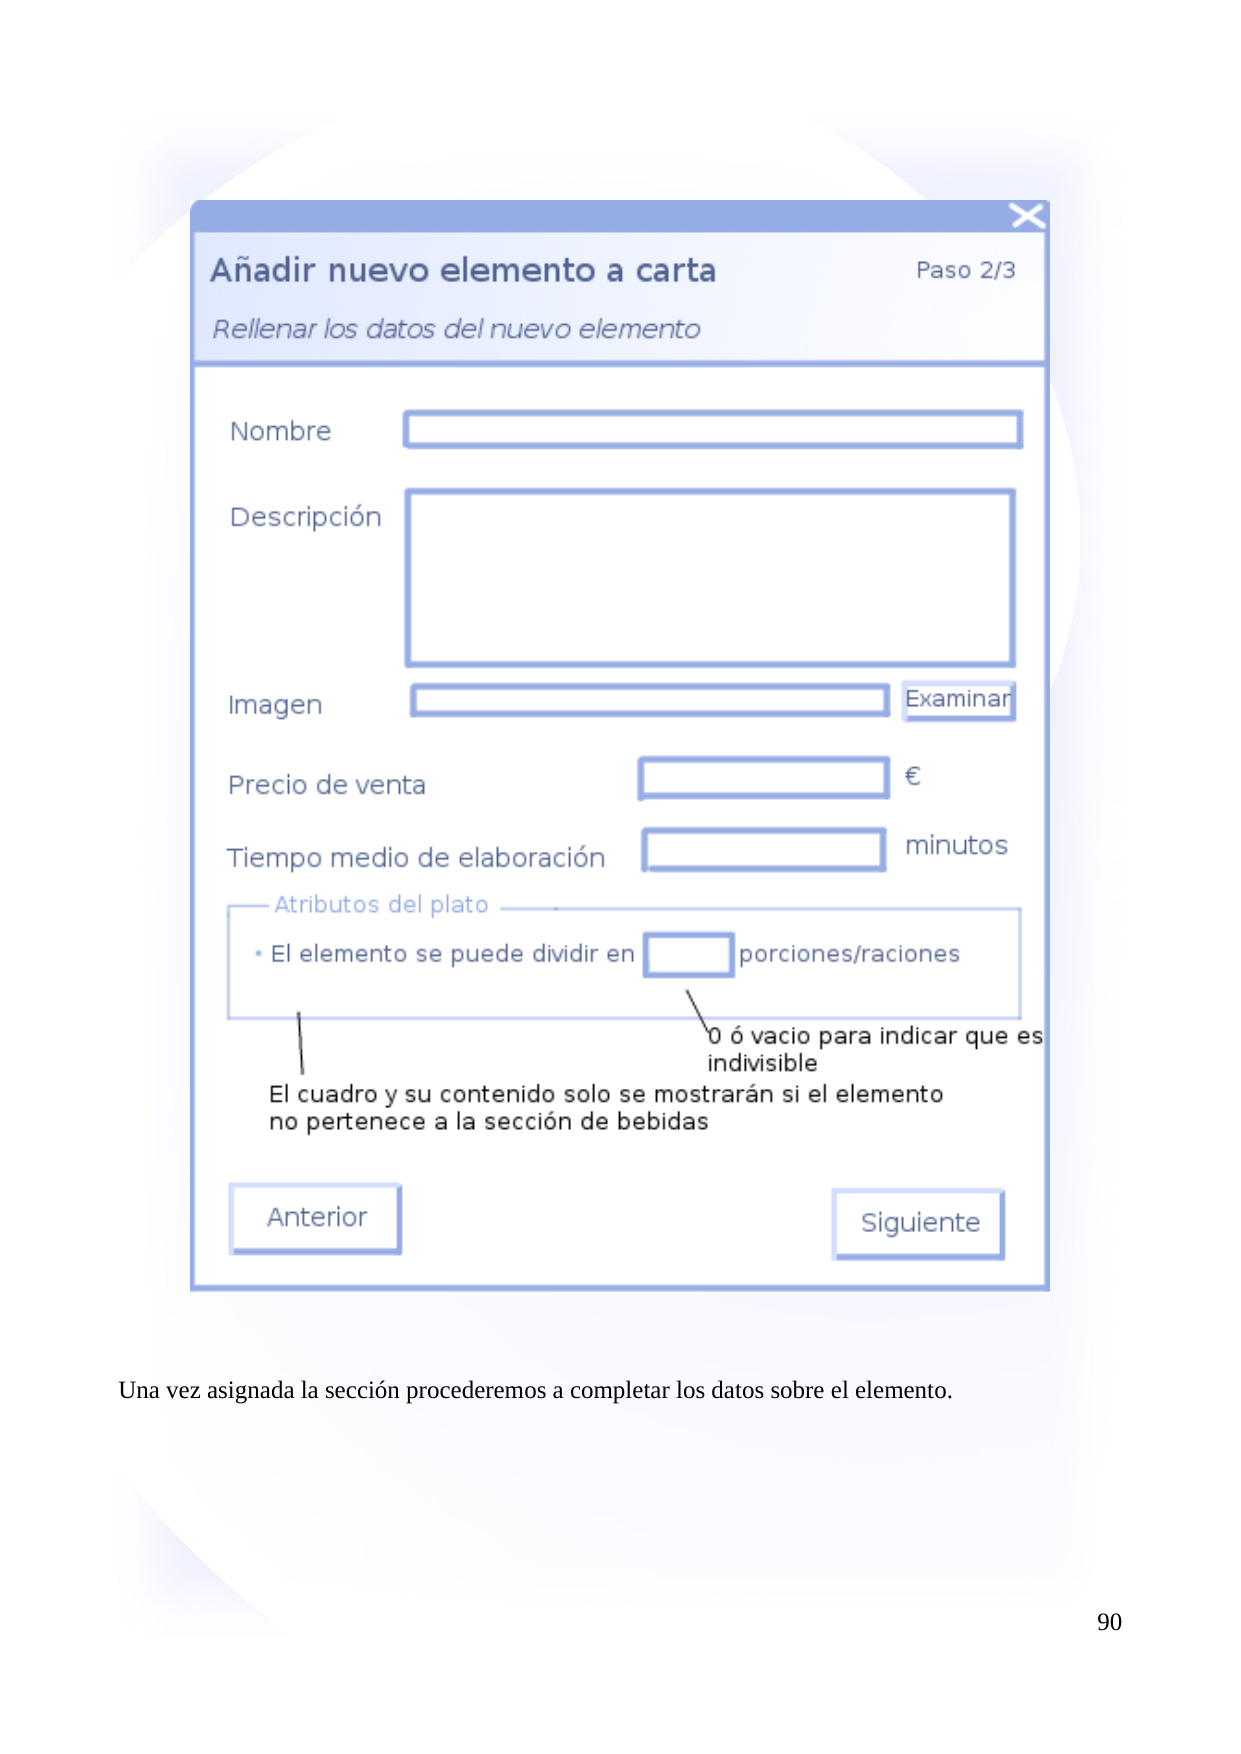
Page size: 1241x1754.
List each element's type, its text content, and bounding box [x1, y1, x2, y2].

text Una vez asignada la sección procederemos a completar los datos sobre el elemento. [118, 1376, 1122, 1404]
picture [118, 1404, 1122, 1636]
picture [118, 118, 1122, 1376]
